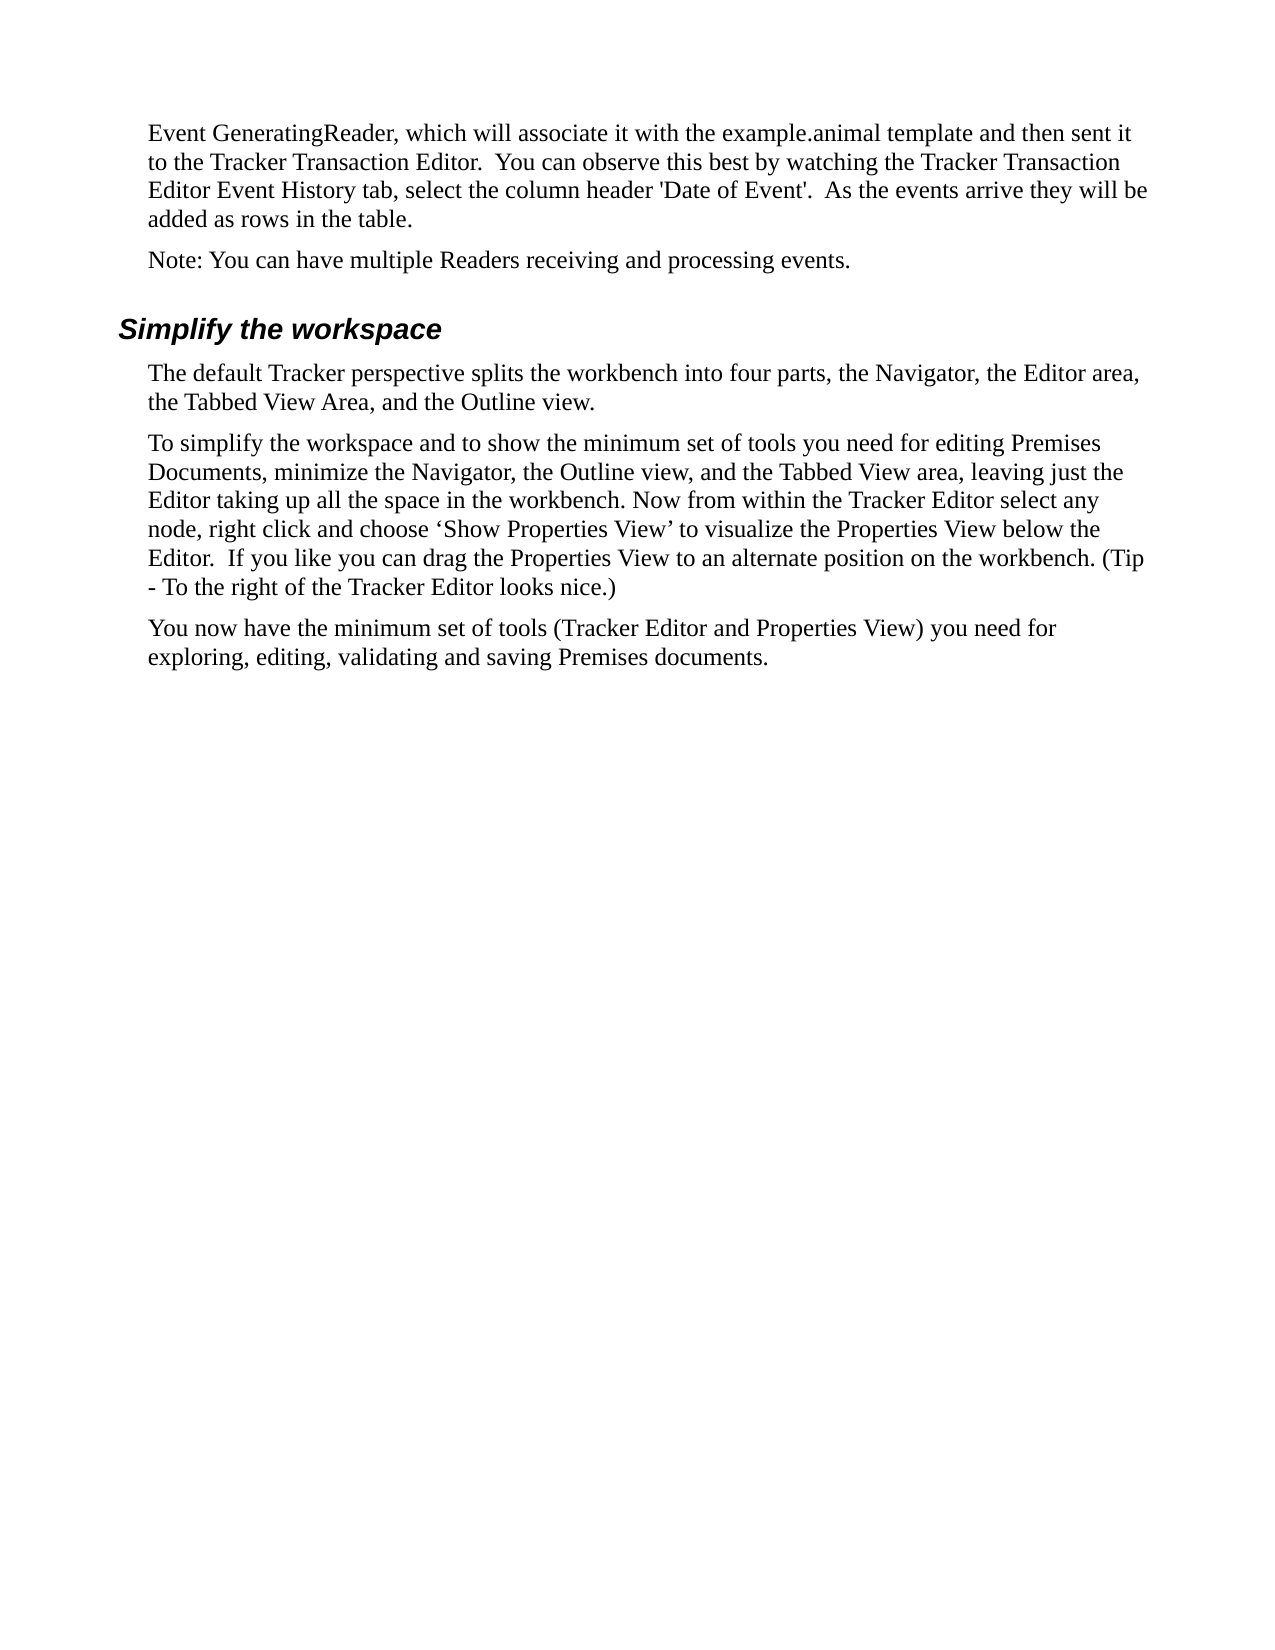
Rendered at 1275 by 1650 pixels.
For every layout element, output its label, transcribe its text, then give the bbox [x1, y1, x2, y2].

text Note: You can have multiple Readers receiving and processing events. [148, 246, 1157, 274]
text To simplify the workspace and to show the minimum set of tools you need for editing Premises Documents, minimize the Navigator, the Outline view, and the Tabbed View area, leaving just the Editor taking up all the space in the workbench. Now from within the Tracker Editor select any node, right click and choose ‘Show Properties View’ to visualize the Properties View below the Editor. If you like you can drag the Properties View to an alternate position on the workbench. (Tip - To the right of the Tracker Editor looks nice.) [148, 428, 1157, 600]
subtitle Simplify the workspace [118, 312, 1157, 345]
text You now have the minimum set of tools (Tracker Editor and Properties View) you need for exploring, editing, validating and saving Premises documents. [148, 613, 1157, 670]
text The default Tracker perspective splits the workbench into four parts, the Navigator, the Editor area, the Tabbed View Area, and the Outline view. [148, 358, 1157, 415]
text Event GeneratingReader, which will associate it with the example.animal template and then sent it to the Tracker Transaction Editor. You can observe this best by watching the Tracker Transaction Editor Event History tab, select the column header 'Date of Event'. As the events arrive they will be added as rows in the table. [148, 118, 1157, 233]
